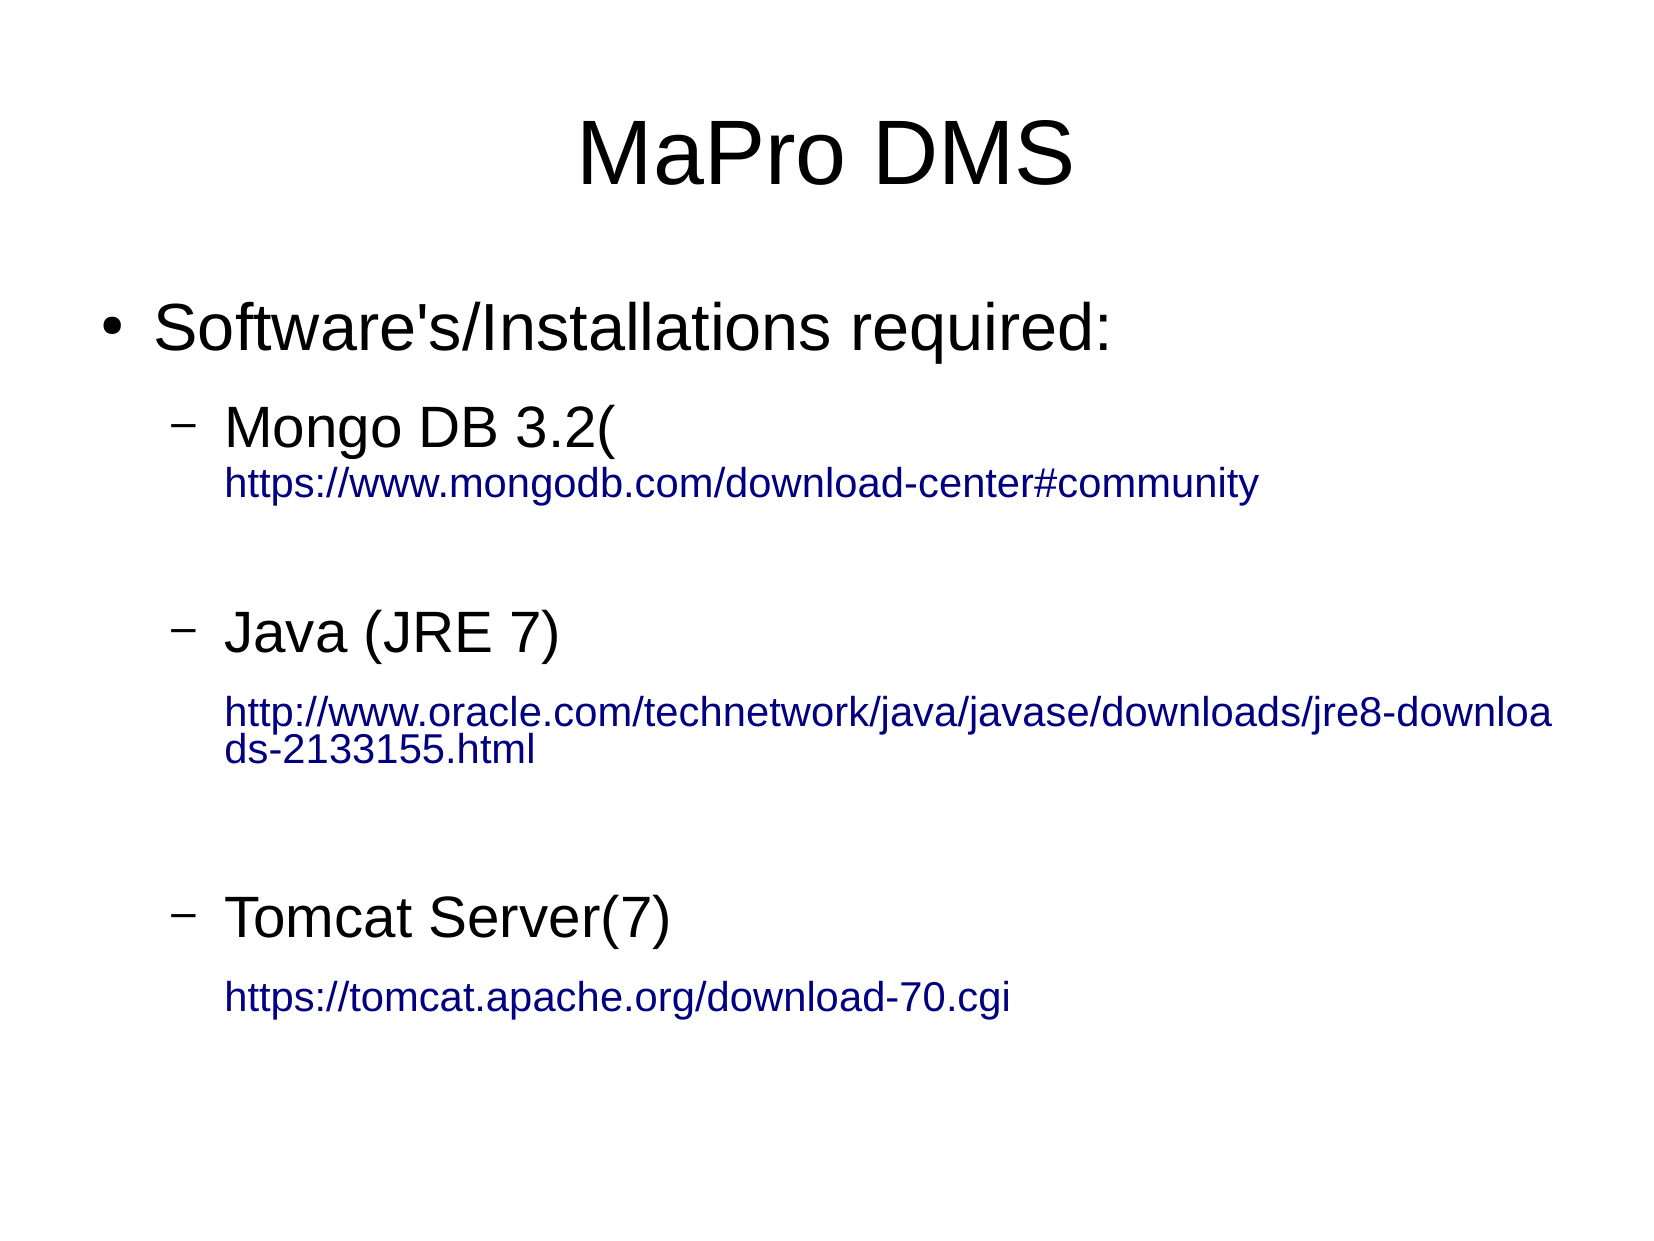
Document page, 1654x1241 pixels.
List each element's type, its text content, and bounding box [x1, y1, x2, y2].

list Software's/Installations required: Mongo DB 3.2(https://www.mongodb.com/download-center#community Java (JRE 7) http://www.oracle.com/technetwork/java/javase/downloads/jre8-downloads-2133155.html Tomcat Server(7) https://tomcat.apache.org/download-70.cgi [82, 290, 1571, 1160]
title MaPro DMS [82, 49, 1571, 257]
